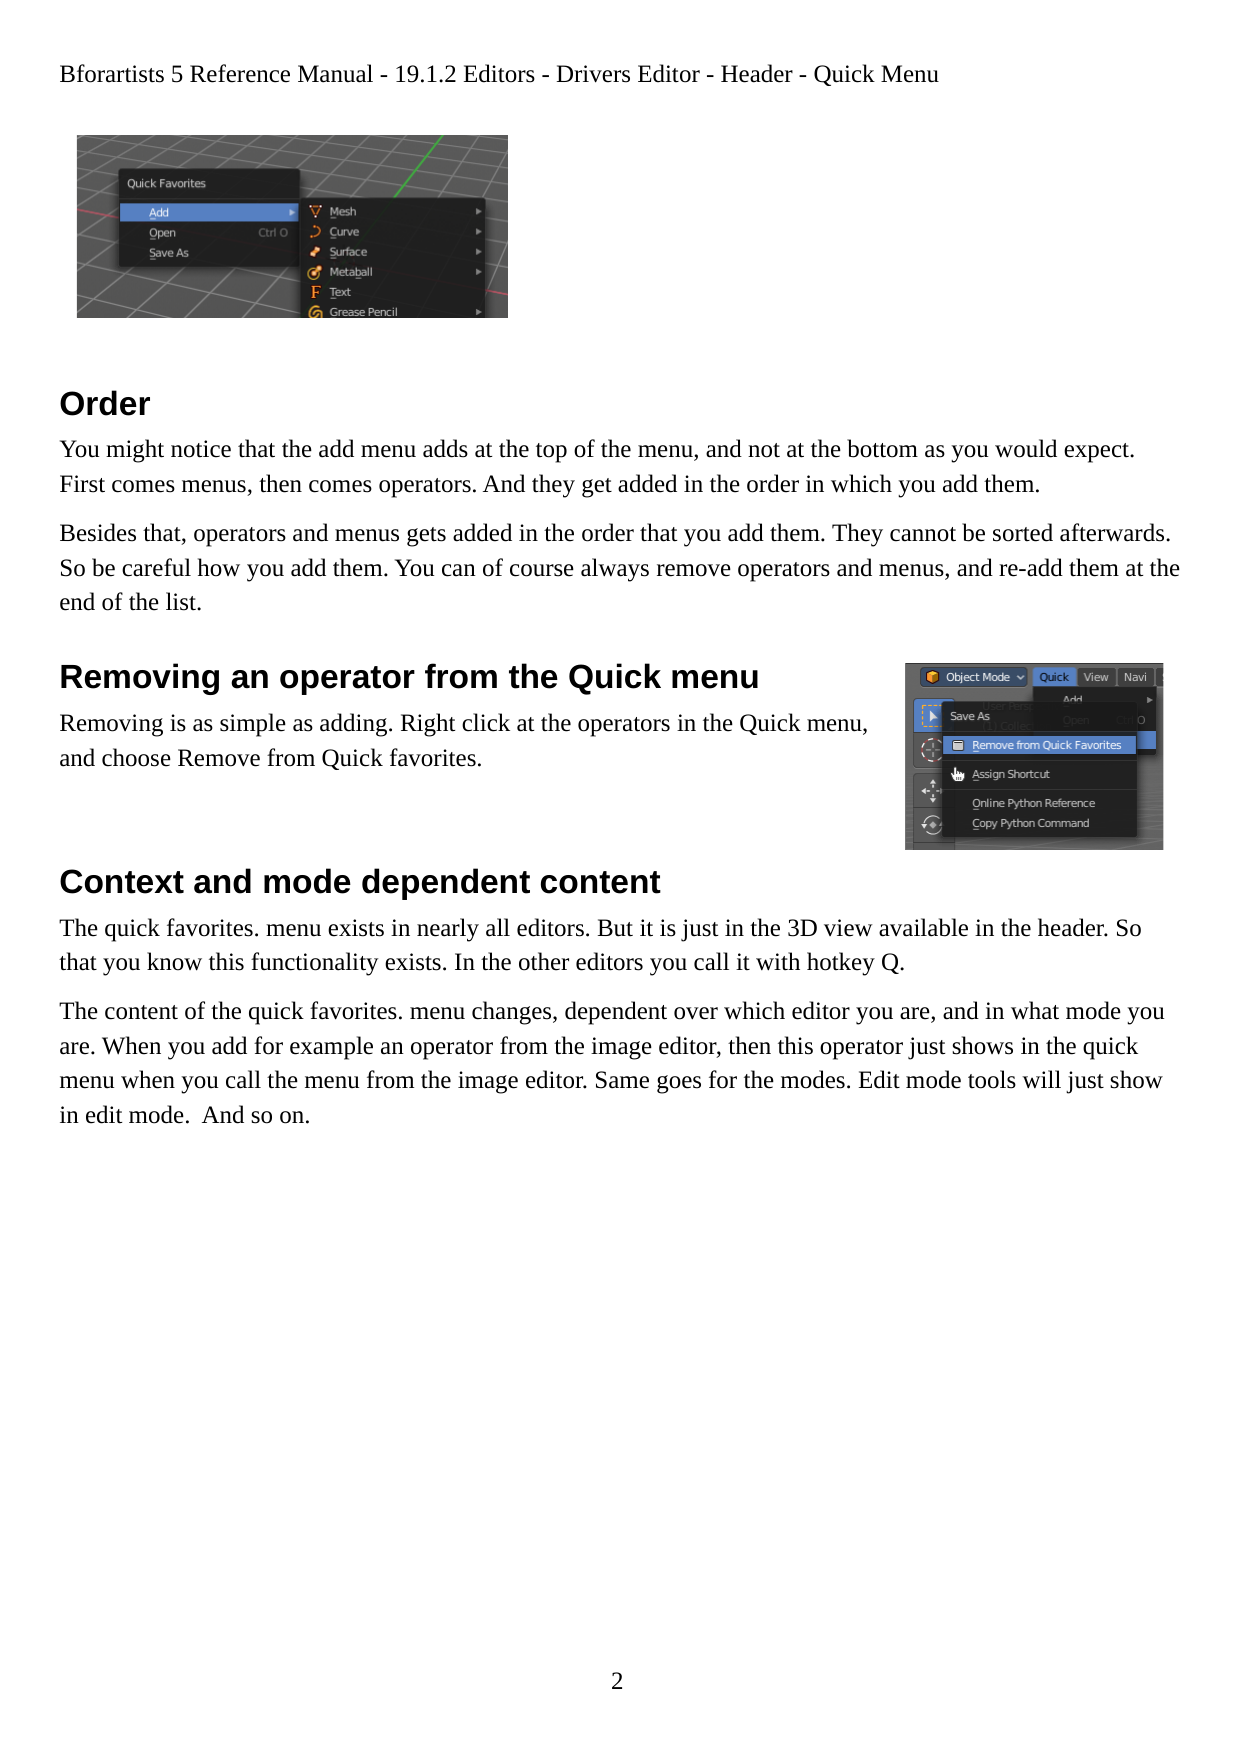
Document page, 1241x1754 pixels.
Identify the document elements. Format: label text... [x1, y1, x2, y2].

picture [905, 663, 1164, 850]
subtitle Context and mode dependent content [59, 862, 1181, 900]
text You might notice that the add menu adds at the top of the menu, and not at the bottom as you would expect. First comes menus, then comes operators. And they get added in the order in which you add them. [59, 434, 1181, 498]
text The quick favorites. menu exists in nearly all editors. But it is just in the 3D view available in the header. So that you know this functionality exists. In the other editors you call it with hotkey Q. [59, 913, 1181, 976]
picture [76, 135, 508, 318]
subtitle Removing an operator from the Quick menu [59, 657, 1181, 696]
subtitle Order [59, 383, 1181, 422]
text Removing is as simple as adding. Right click at the operators in the Quick menu, and choose Remove from Quick favorites. [59, 708, 905, 771]
text Besides that, operators and menus gets added in the order that you add them. They cannot be sorted afterwards. So be careful how you add them. You can of course always remove operators and menus, and re-add them at the end of the list. [59, 518, 1181, 616]
text The content of the quick favorites. menu changes, dependent over which editor you are, and in what mode you are. When you add for example an operator from the image editor, then this operator just shows in the quick menu when you call the menu from the image editor. Same goes for the modes. Edit mode tools will just show in edit mode. And so on. [59, 996, 1181, 1128]
